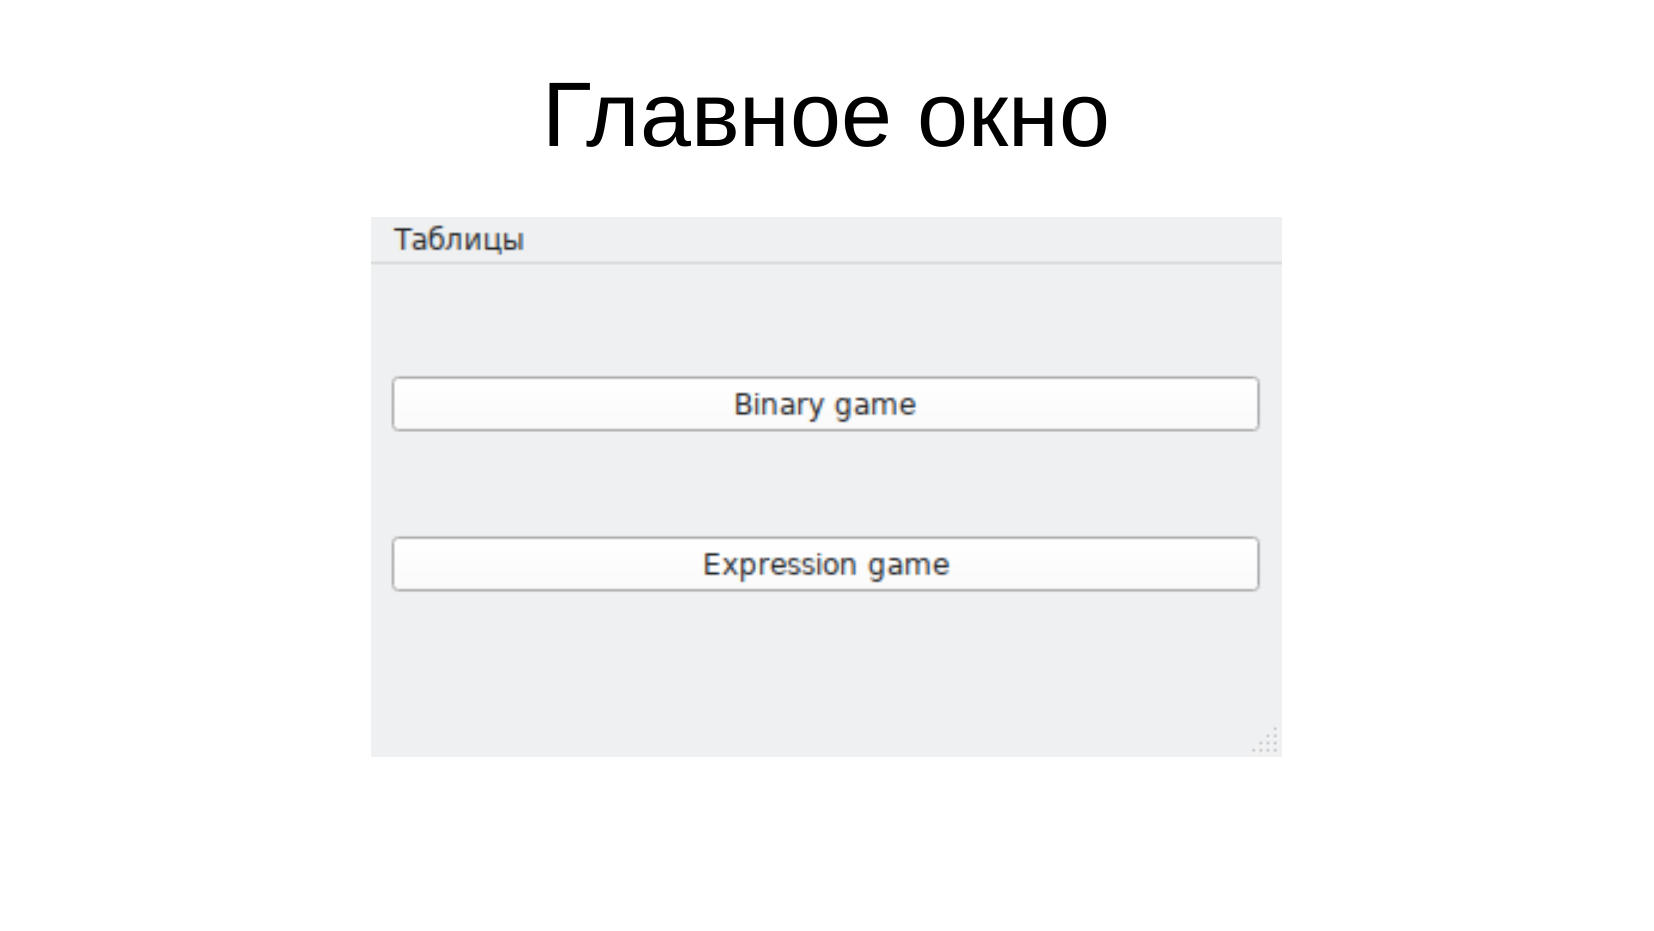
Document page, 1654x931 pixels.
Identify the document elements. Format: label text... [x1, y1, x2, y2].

title Главное окно [82, 37, 1571, 193]
picture [371, 217, 1282, 758]
